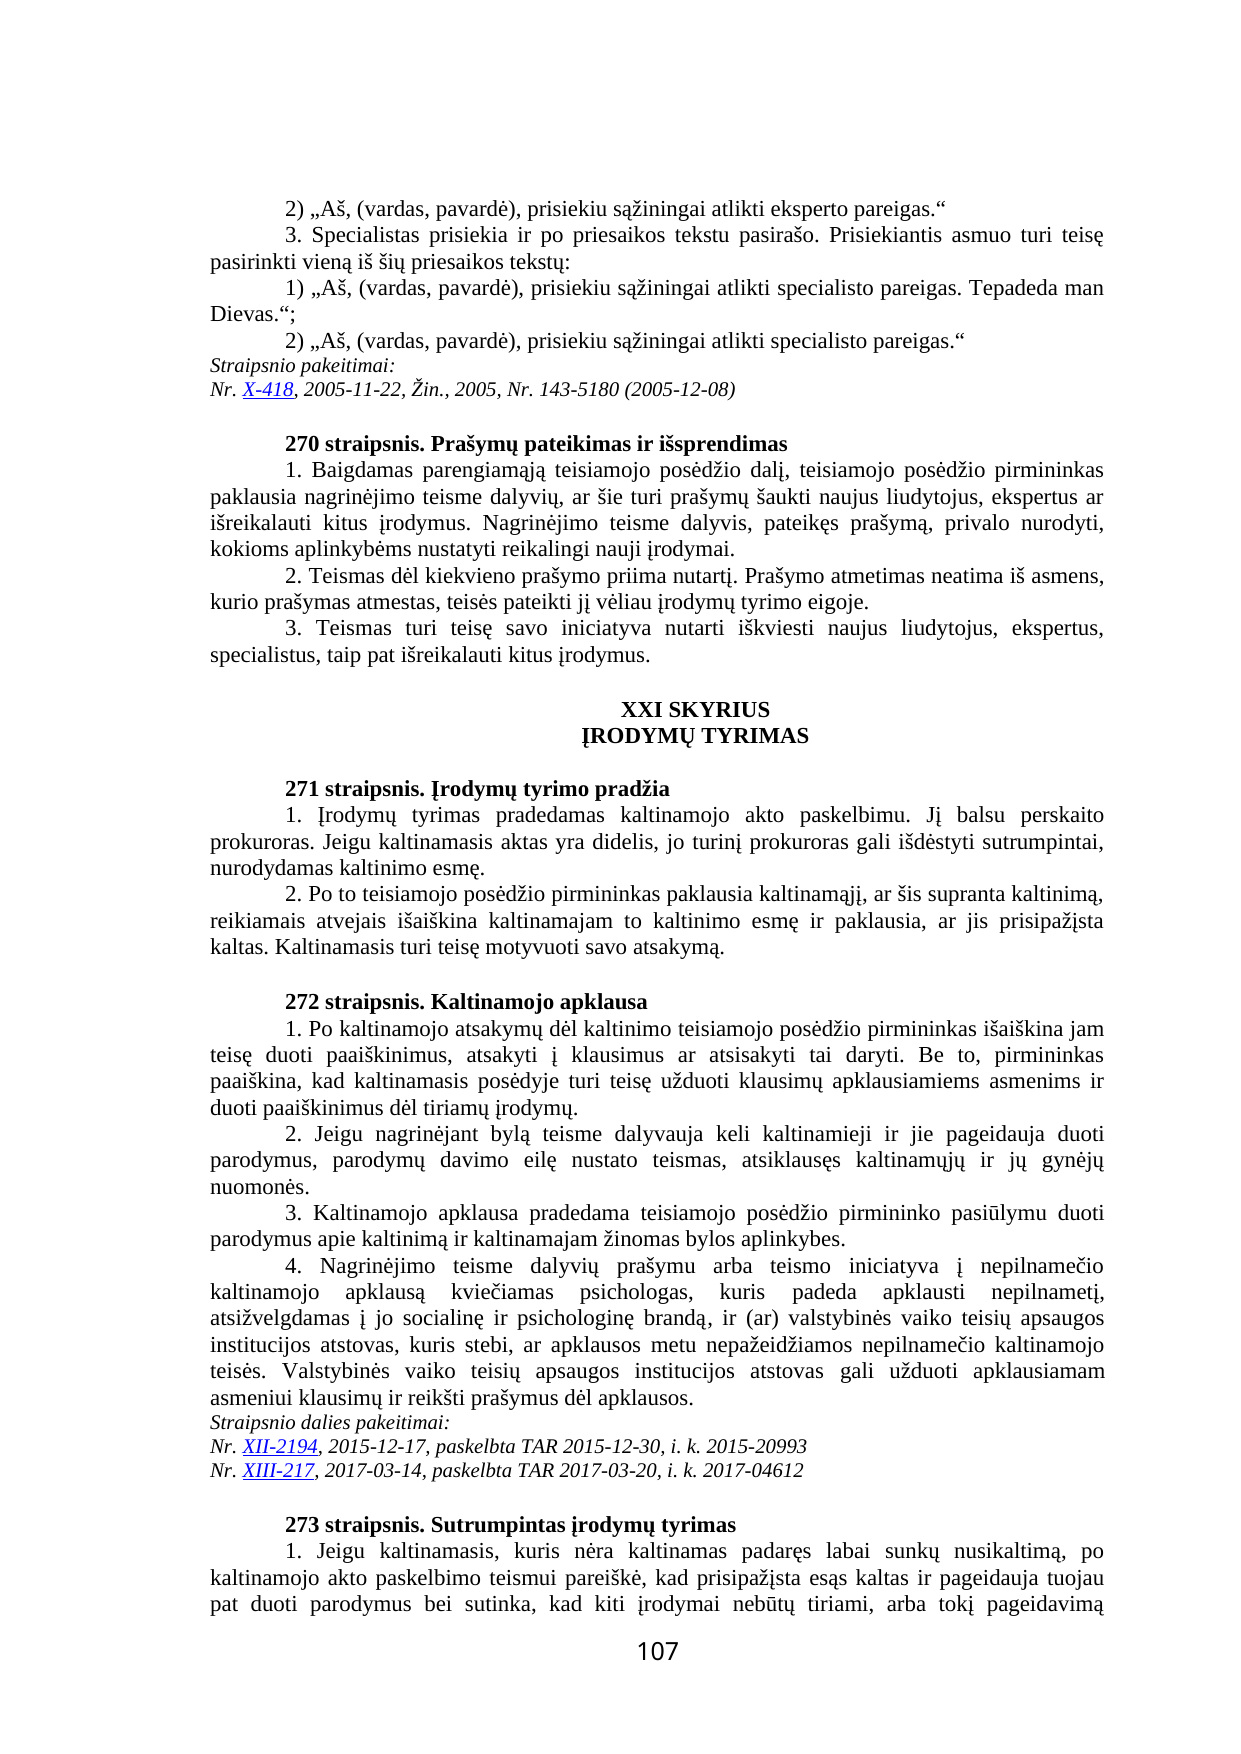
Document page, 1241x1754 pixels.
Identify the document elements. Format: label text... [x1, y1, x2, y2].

text 272 straipsnis. Kaltinamojo apklausa [210, 988, 1106, 1014]
text 3. Teismas turi teisę savo iniciatyva nutarti iškviesti naujus liudytojus, ekspertus, specialistus, taip pat išreikalauti kitus įrodymus. [210, 614, 1106, 667]
text 270 straipsnis. Prašymų pateikimas ir išsprendimas [210, 430, 1106, 456]
text 2) „Aš, (vardas, pavardė), prisiekiu sąžiningai atlikti eksperto pareigas.“ [210, 195, 1106, 221]
text 2) „Aš, (vardas, pavardė), prisiekiu sąžiningai atlikti specialisto pareigas.“ [210, 327, 1106, 353]
text ĮRODYMŲ tyrimas [210, 722, 1106, 749]
text 2. Po to teisiamojo posėdžio pirmininkas paklausia kaltinamąjį, ar šis supranta kaltinimą, reikiamais atvejais išaiškina kaltinamajam to kaltinimo esmę ir paklausia, ar jis prisipažįsta kaltas. Kaltinamasis turi teisę motyvuoti savo atsakymą. [210, 880, 1106, 959]
text 1. Baigdamas parengiamąją teisiamojo posėdžio dalį, teisiamojo posėdžio pirmininkas paklausia nagrinėjimo teisme dalyvių, ar šie turi prašymų šaukti naujus liudytojus, ekspertus ar išreikalauti kitus įrodymus. Nagrinėjimo teisme dalyvis, pateikęs prašymą, privalo nurodyti, kokioms aplinkybėms nustatyti reikalingi nauji įrodymai. [210, 456, 1106, 562]
text 1. Įrodymų tyrimas pradedamas kaltinamojo akto paskelbimu. Jį balsu perskaito prokuroras. Jeigu kaltinamasis aktas yra didelis, jo turinį prokuroras gali išdėstyti sutrumpintai, nurodydamas kaltinimo esmę. [210, 801, 1106, 880]
text XXI skyrius [210, 696, 1106, 722]
text Nr. XII-2194, 2015-12-17, paskelbta TAR 2015-12-30, i. k. 2015-20993 [210, 1434, 1106, 1458]
text 1) „Aš, (vardas, pavardė), prisiekiu sąžiningai atlikti specialisto pareigas. Tepadeda man Dievas.“; [210, 274, 1106, 327]
text 3. Kaltinamojo apklausa pradedama teisiamojo posėdžio pirmininko pasiūlymu duoti parodymus apie kaltinimą ir kaltinamajam žinomas bylos aplinkybes. [210, 1199, 1106, 1252]
text 2. Teismas dėl kiekvieno prašymo priima nutartį. Prašymo atmetimas neatima iš asmens, kurio prašymas atmestas, teisės pateikti jį vėliau įrodymų tyrimo eigoje. [210, 562, 1106, 614]
text 2. Jeigu nagrinėjant bylą teisme dalyvauja keli kaltinamieji ir jie pageidauja duoti parodymus, parodymų davimo eilę nustato teismas, atsiklausęs kaltinamųjų ir jų gynėjų nuomonės. [210, 1120, 1106, 1199]
text 4. Nagrinėjimo teisme dalyvių prašymu arba teismo iniciatyva į nepilnamečio kaltinamojo apklausą kviečiamas psichologas, kuris padeda apklausti nepilnametį, atsižvelgdamas į jo socialinę ir psichologinę brandą, ir (ar) valstybinės vaiko teisių apsaugos institucijos atstovas, kuris stebi, ar apklausos metu nepažeidžiamos nepilnamečio kaltinamojo teisės. Valstybinės vaiko teisių apsaugos institucijos atstovas gali užduoti apklausiamam asmeniui klausimų ir reikšti prašymus dėl apklausos. [210, 1252, 1106, 1410]
text 1. Po kaltinamojo atsakymų dėl kaltinimo teisiamojo posėdžio pirmininkas išaiškina jam teisę duoti paaiškinimus, atsakyti į klausimus ar atsisakyti tai daryti. Be to, pirmininkas paaiškina, kad kaltinamasis posėdyje turi teisę užduoti klausimų apklausiamiems asmenims ir duoti paaiškinimus dėl tiriamų įrodymų. [210, 1014, 1106, 1120]
text Nr. XIII-217, 2017-03-14, paskelbta TAR 2017-03-20, i. k. 2017-04612 [210, 1458, 1106, 1482]
text Nr. X-418, 2005-11-22, Žin., 2005, Nr. 143-5180 (2005-12-08) [210, 377, 1106, 401]
text 271 straipsnis. Įrodymų tyrimo pradžia [210, 775, 1106, 801]
text Straipsnio dalies pakeitimai: [210, 1410, 1106, 1434]
text 1. Jeigu kaltinamasis, kuris nėra kaltinamas padaręs labai sunkų nusikaltimą, po kaltinamojo akto paskelbimo teismui pareiškė, kad prisipažįsta esąs kaltas ir pageidauja tuojau pat duoti parodymus bei sutinka, kad kiti įrodymai nebūtų tiriami, arba tokį pageidavimą [210, 1537, 1106, 1616]
text 273 straipsnis. Sutrumpintas įrodymų tyrimas [210, 1511, 1106, 1537]
text Straipsnio pakeitimai: [210, 353, 1106, 377]
text 3. Specialistas prisiekia ir po priesaikos tekstu pasirašo. Prisiekiantis asmuo turi teisę pasirinkti vieną iš šių priesaikos tekstų: [210, 221, 1106, 274]
